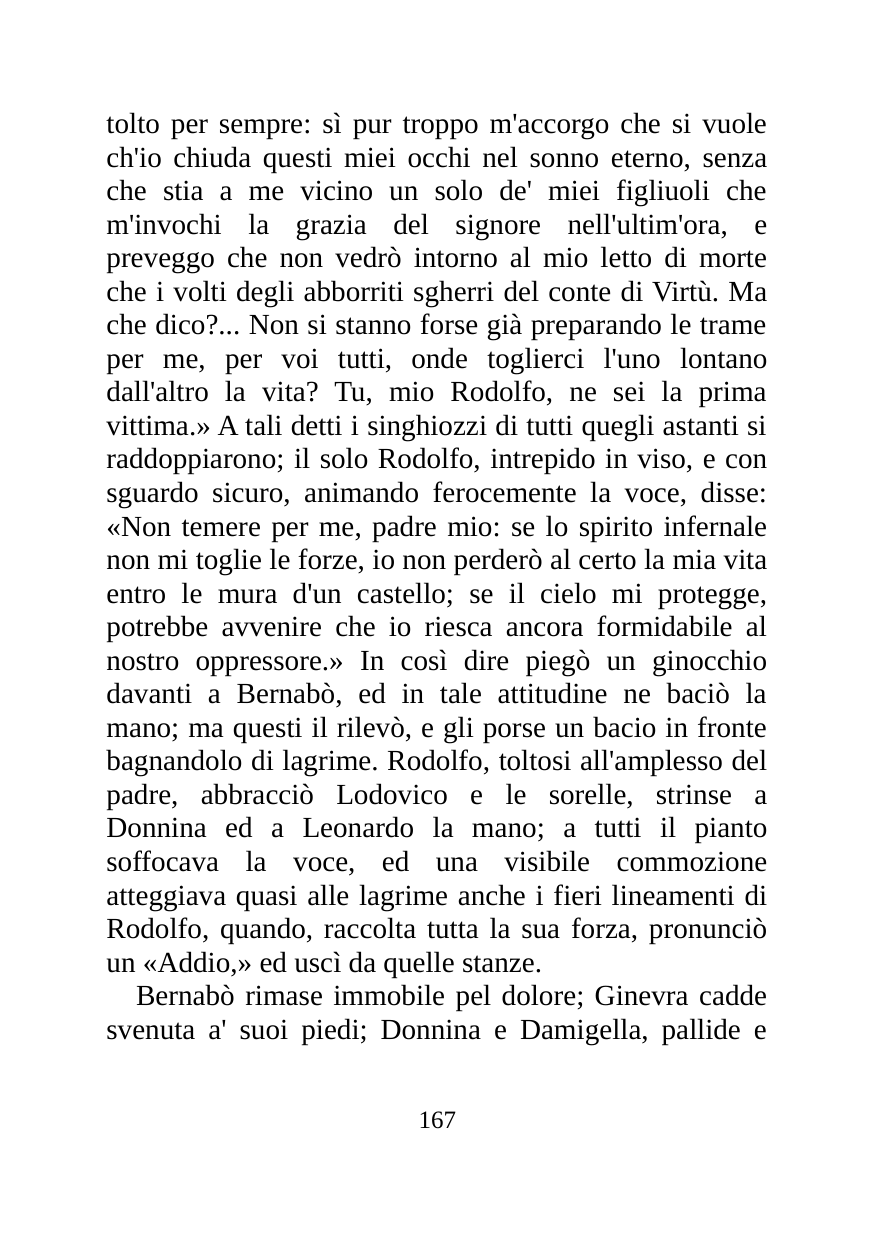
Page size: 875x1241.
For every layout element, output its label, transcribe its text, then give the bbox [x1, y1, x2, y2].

text tolto per sempre: sì pur troppo m'accorgo che si vuole ch'io chiuda questi miei occhi nel sonno eterno, senza che stia a me vicino un solo de' miei figliuoli che m'invochi la grazia del signore nell'ultim'ora, e preveggo che non vedrò intorno al mio letto di morte che i volti degli abborriti sgherri del conte di Virtù. Ma che dico?... Non si stanno forse già preparando le trame per me, per voi tutti, onde toglierci l'uno lontano dall'altro la vita? Tu, mio Rodolfo, ne sei la prima vittima.» A tali detti i singhiozzi di tutti quegli astanti si raddoppiarono; il solo Rodolfo, intrepido in viso, e con sguardo sicuro, animando ferocemente la voce, disse: «Non temere per me, padre mio: se lo spirito infernale non mi toglie le forze, io non perderò al certo la mia vita entro le mura d'un castello; se il cielo mi protegge, potrebbe avvenire che io riesca ancora formidabile al nostro oppressore.» In così dire piegò un ginocchio davanti a Bernabò, ed in tale attitudine ne baciò la mano; ma questi il rilevò, e gli porse un bacio in fronte bagnandolo di lagrime. Rodolfo, toltosi all'amplesso del padre, abbracciò Lodovico e le sorelle, strinse a Donnina ed a Leonardo la mano; a tutti il pianto soffocava la voce, ed una visibile commozione atteggiava quasi alle lagrime anche i fieri lineamenti di Rodolfo, quando, raccolta tutta la sua forza, pronunciò un «Addio,» ed uscì da quelle stanze. [106, 106, 768, 978]
text Bernabò rimase immobile pel dolore; Ginevra cadde svenuta a' suoi piedi; Donnina e Damigella, pallide e [106, 978, 768, 1045]
